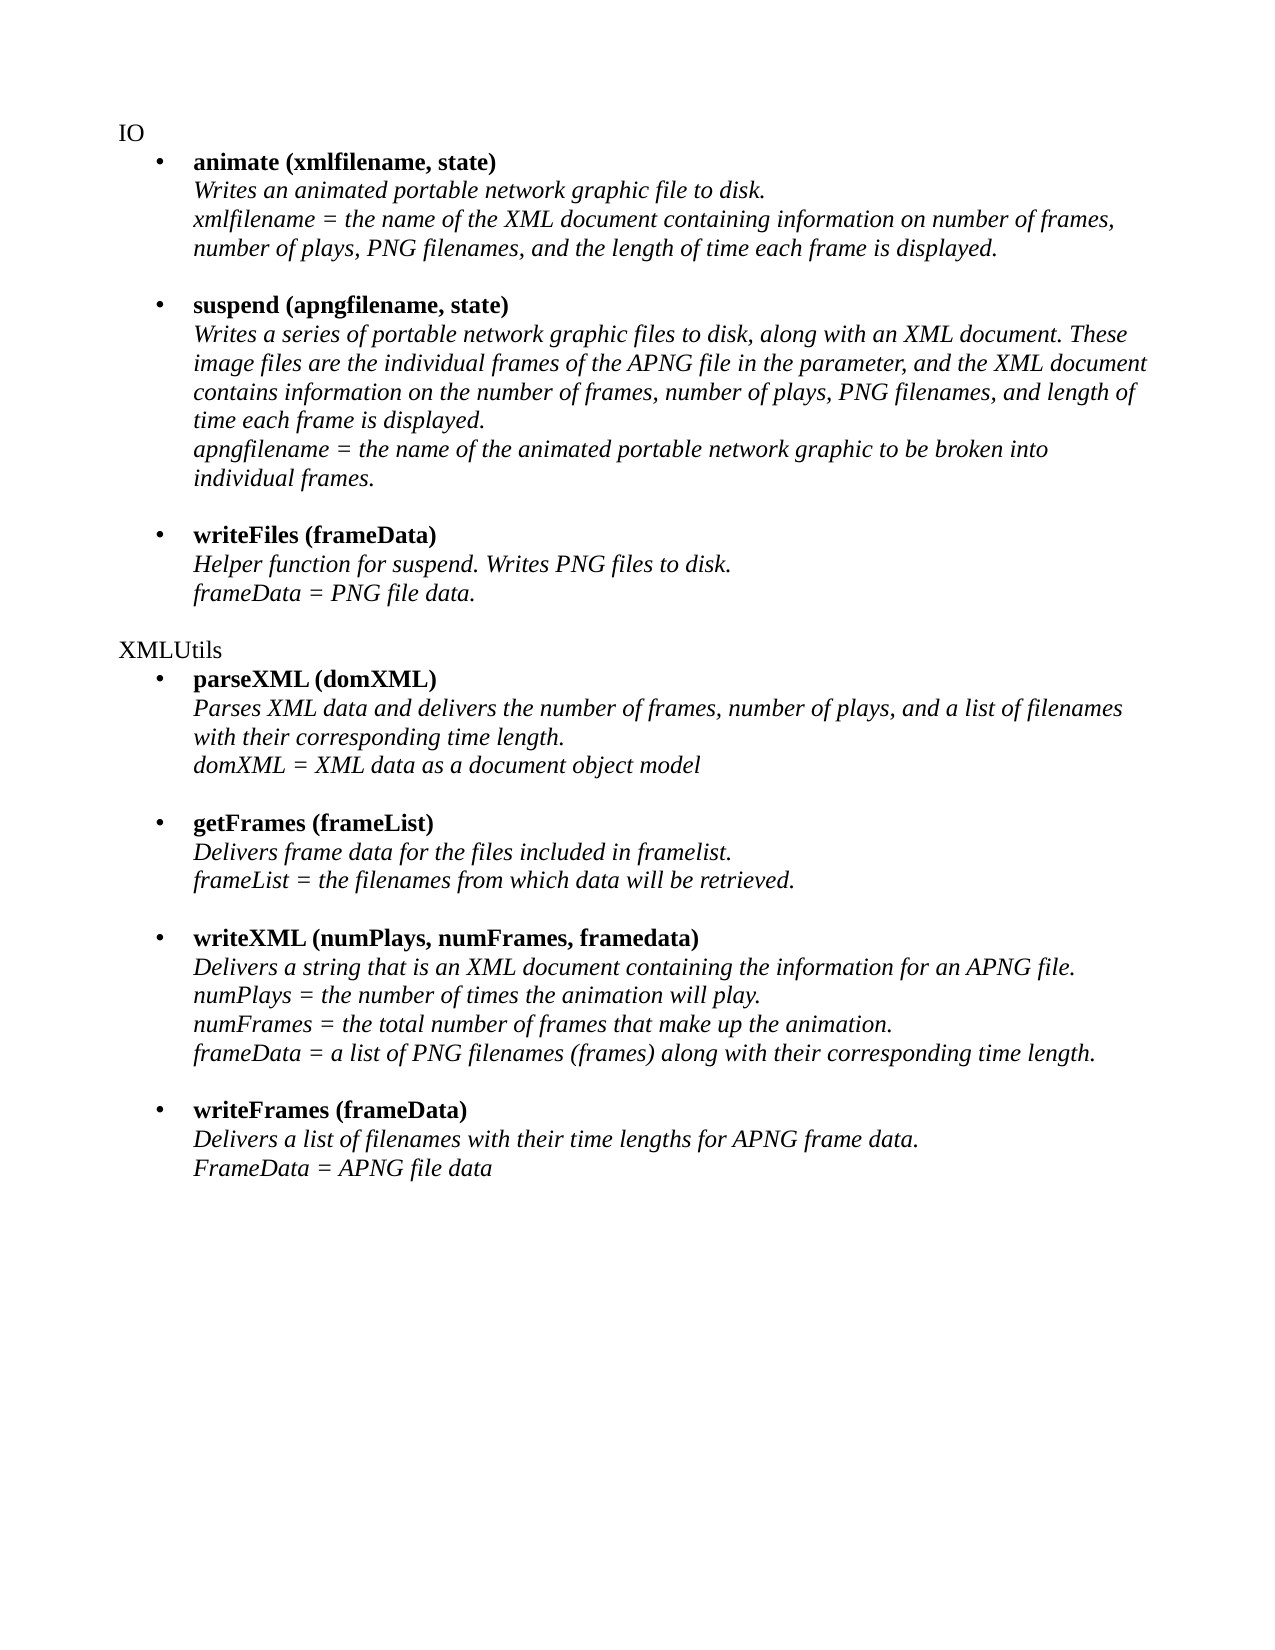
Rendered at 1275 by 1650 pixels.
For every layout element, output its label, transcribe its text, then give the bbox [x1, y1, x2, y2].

text IO [118, 118, 1157, 147]
list writeFiles (frameData) [156, 521, 1157, 549]
list Parses XML data and delivers the number of frames, number of plays, and a list of filenames with their corresponding time length. [156, 693, 1157, 751]
list writeFrames (frameData) [156, 1096, 1157, 1124]
list domXML = XML data as a document object model [156, 751, 1157, 779]
list xmlfilename = the name of the XML document containing information on number of frames, number of plays, PNG filenames, and the length of time each frame is displayed. [156, 204, 1157, 262]
list suspend (apngfilename, state) [156, 291, 1157, 319]
list Delivers a list of filenames with their time lengths for APNG frame data. [156, 1124, 1157, 1153]
list frameData = PNG file data. [156, 578, 1157, 607]
list writeXML (numPlays, numFrames, framedata) [156, 923, 1157, 952]
list Delivers frame data for the files included in framelist. [156, 837, 1157, 866]
list Delivers a string that is an XML document containing the information for an APNG file. [156, 952, 1157, 981]
list frameList = the filenames from which data will be retrieved. [156, 866, 1157, 894]
list numPlays = the number of times the animation will play. [156, 981, 1157, 1009]
list Helper function for suspend. Writes PNG files to disk. [156, 549, 1157, 578]
list getFrames (frameList) [156, 808, 1157, 837]
list Writes a series of portable network graphic files to disk, along with an XML document. These image files are the individual frames of the APNG file in the parameter, and the XML document contains information on the number of frames, number of plays, PNG filenames, and length of time each frame is displayed. [156, 319, 1157, 434]
list FrameData = APNG file data [156, 1153, 1157, 1182]
text XMLUtils [118, 636, 1157, 664]
list apngfilename = the name of the animated portable network graphic to be broken into individual frames. [156, 434, 1157, 492]
list animate (xmlfilename, state) [156, 147, 1157, 176]
list parseXML (domXML) [156, 664, 1157, 693]
list numFrames = the total number of frames that make up the animation. [156, 1009, 1157, 1038]
list Writes an animated portable network graphic file to disk. [156, 176, 1157, 204]
list frameData = a list of PNG filenames (frames) along with their corresponding time length. [156, 1038, 1157, 1067]
